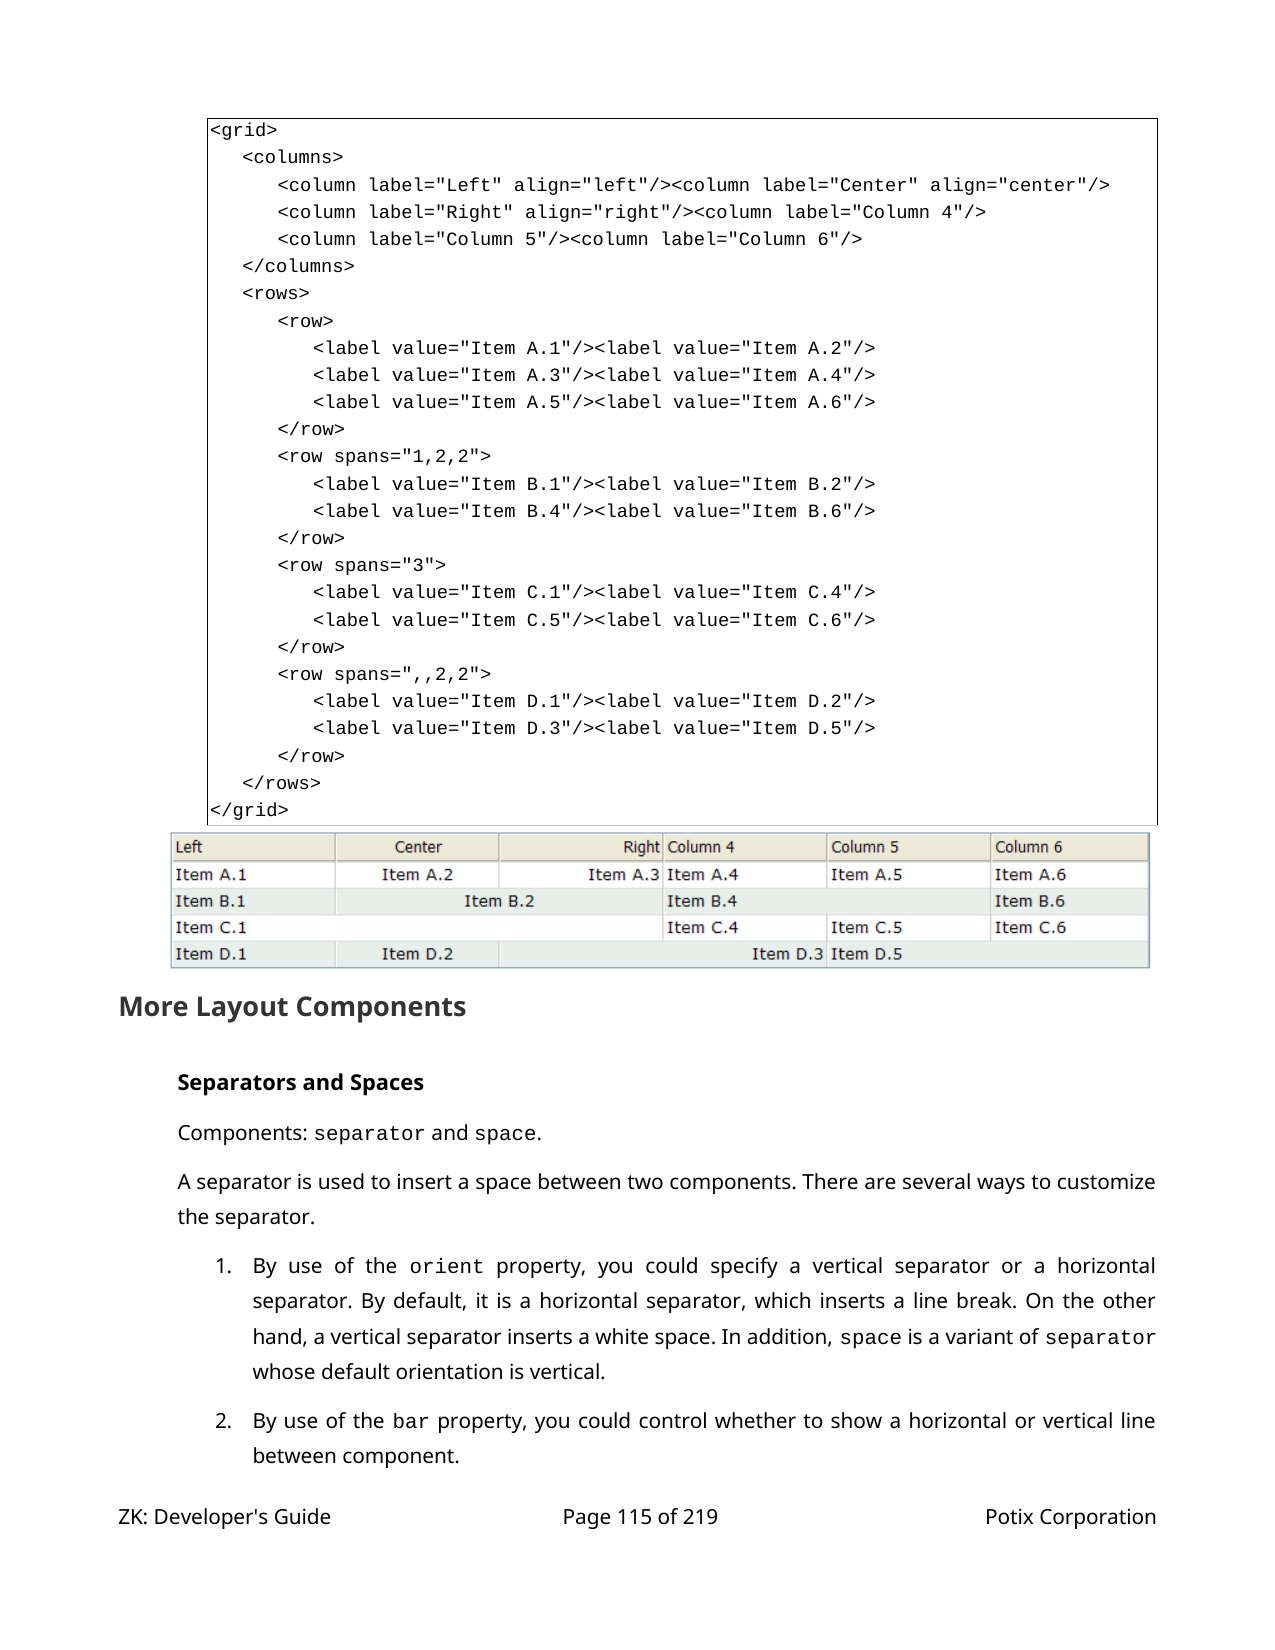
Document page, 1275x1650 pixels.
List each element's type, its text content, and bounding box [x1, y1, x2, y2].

text </row> [208, 743, 1157, 768]
text <label value="Item A.1"/><label value="Item A.2"/> [208, 336, 1157, 360]
list By use of the orient property, you could specify a vertical separator or a horizontal separator. By default, it is a horizontal separator, which inserts a line break. On the other hand, a vertical separator inserts a white space. In addition, space is a variant of separator whose default orientation is vertical. [215, 1251, 1157, 1386]
text <column label="Left" align="left"/><column label="Center" align="center"/> [208, 172, 1157, 197]
text <label value="Item B.4"/><label value="Item B.6"/> [208, 499, 1157, 523]
text <label value="Item D.1"/><label value="Item D.2"/> [208, 689, 1157, 713]
text </rows> [208, 771, 1157, 795]
text <label value="Item C.5"/><label value="Item C.6"/> [208, 607, 1157, 632]
text <grid> [208, 119, 1157, 142]
picture [167, 830, 1154, 971]
text <label value="Item A.5"/><label value="Item A.6"/> [208, 390, 1157, 414]
subtitle More Layout Components [118, 896, 1157, 1025]
text <row spans="1,2,2"> [208, 444, 1157, 469]
text <label value="Item C.1"/><label value="Item C.4"/> [208, 580, 1157, 604]
text </columns> [208, 254, 1157, 278]
text <row spans="3"> [208, 553, 1157, 577]
text </grid> [208, 798, 1157, 825]
text <label value="Item B.1"/><label value="Item B.2"/> [208, 472, 1157, 496]
text <columns> [208, 145, 1157, 169]
text <row> [208, 308, 1157, 333]
text <row spans=",,2,2"> [208, 662, 1157, 686]
text <label value="Item D.3"/><label value="Item D.5"/> [208, 716, 1157, 741]
list By use of the bar property, you could control whether to show a horizontal or vertical line between component. [215, 1406, 1157, 1470]
text <rows> [208, 281, 1157, 306]
text </row> [208, 635, 1157, 659]
subtitle Separators and Spaces [177, 1067, 1157, 1097]
text <column label="Right" align="right"/><column label="Column 4"/> [208, 200, 1157, 224]
text <column label="Column 5"/><column label="Column 6"/> [208, 227, 1157, 251]
text <label value="Item A.3"/><label value="Item A.4"/> [208, 363, 1157, 387]
text Components: separator and space. [177, 1118, 1157, 1146]
text </row> [208, 417, 1157, 441]
text A separator is used to insert a space between two components. There are several ways to customize the separator. [177, 1167, 1157, 1230]
text </row> [208, 526, 1157, 550]
